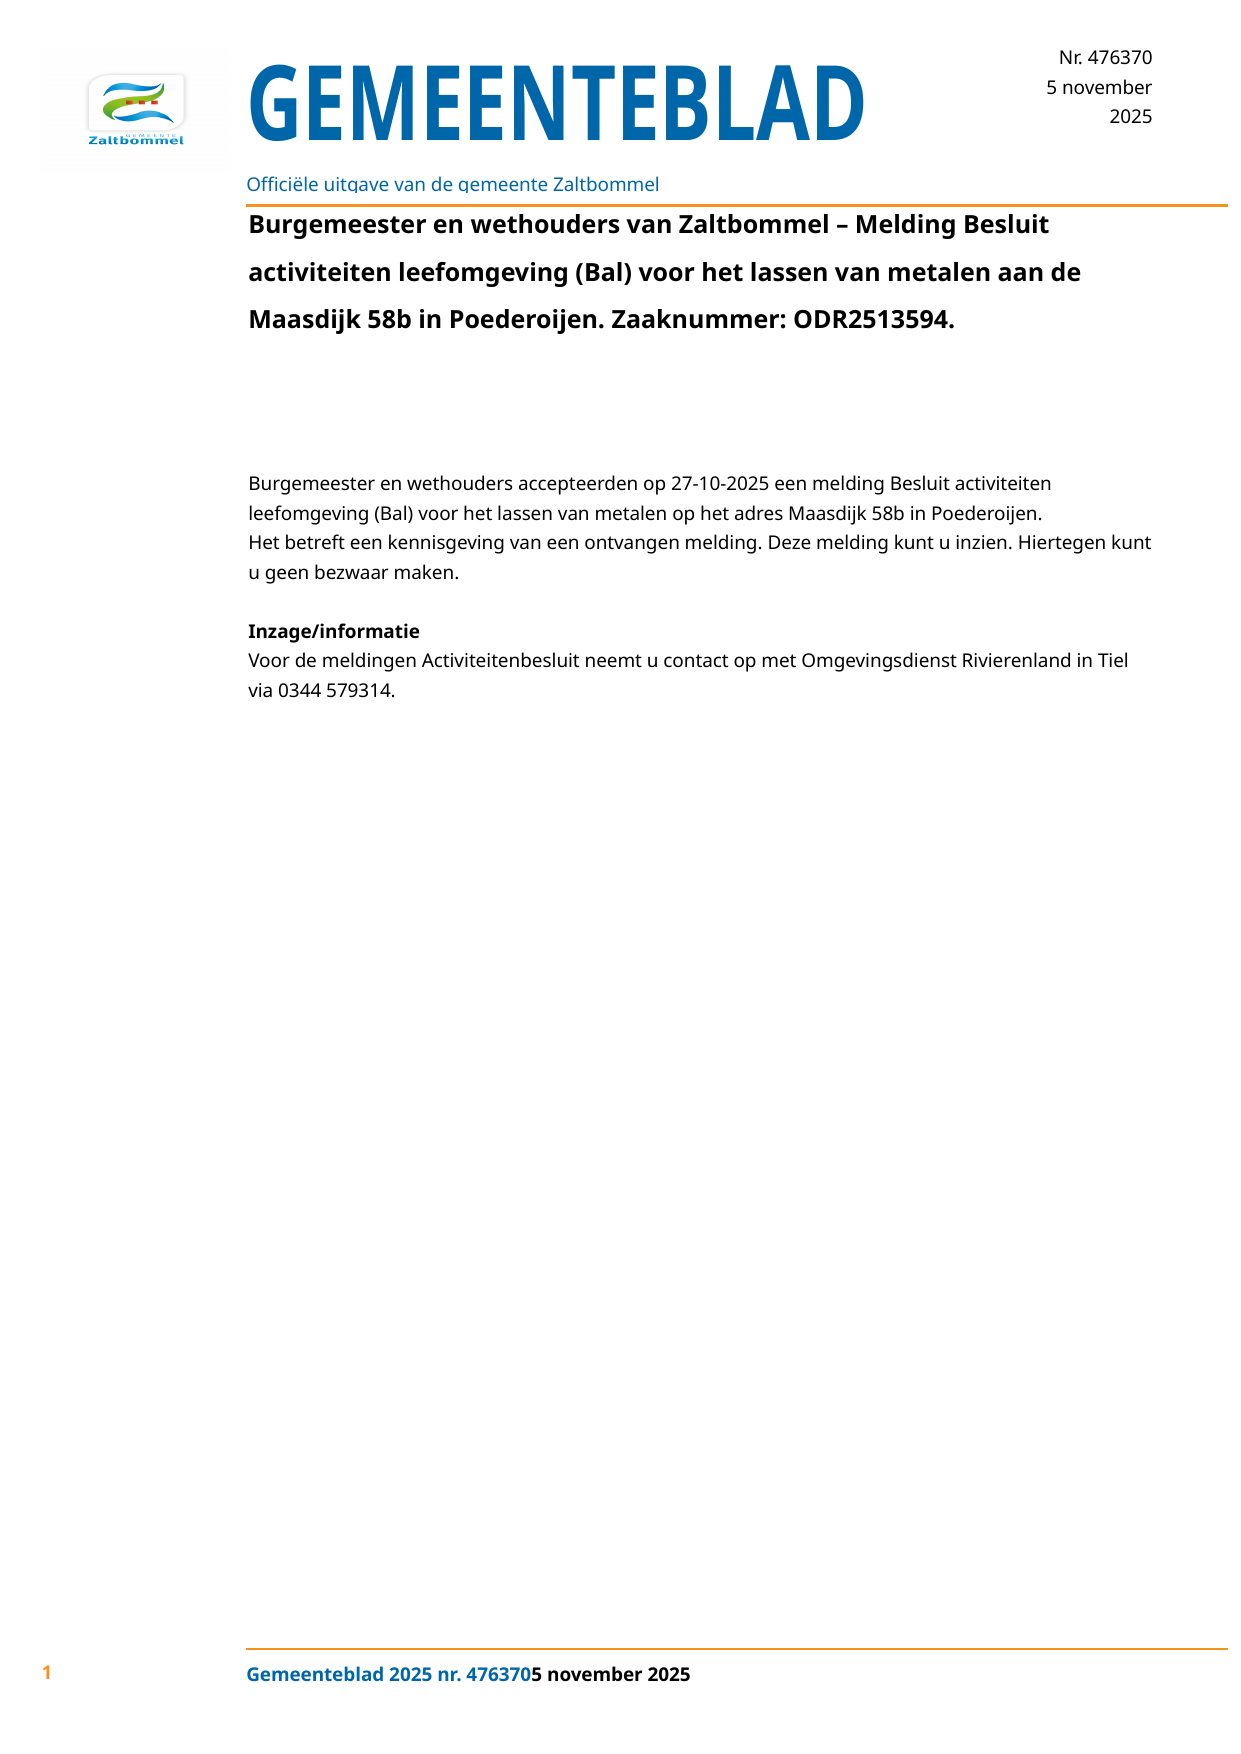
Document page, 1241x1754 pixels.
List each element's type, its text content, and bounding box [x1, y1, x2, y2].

text Burgemeester en wethouders accepteerden op 27-10-2025 een melding Besluit activiteiten leefomgeving (Bal) voor het lassen van metalen op het adres Maasdijk 58b in Poederoijen. [248, 470, 1152, 525]
text Inzage/informatie [248, 618, 1152, 644]
text Het betreft een kennisgeving van een ontvangen melding. Deze melding kunt u inzien. Hiertegen kunt u geen bezwaar maken. [248, 529, 1152, 584]
text Burgemeester en wethouders van Zaltbommel – Melding Besluit activiteiten leefomgeving (Bal) voor het lassen van metalen aan de Maasdijk 58b in Poederoijen. Zaaknummer: ODR2513594. [248, 207, 1152, 336]
text Voor de meldingen Activiteitenbesluit neemt u contact op met Omgevingsdienst Rivierenland in Tiel via 0344 579314. [248, 648, 1152, 703]
picture [41, 47, 231, 172]
